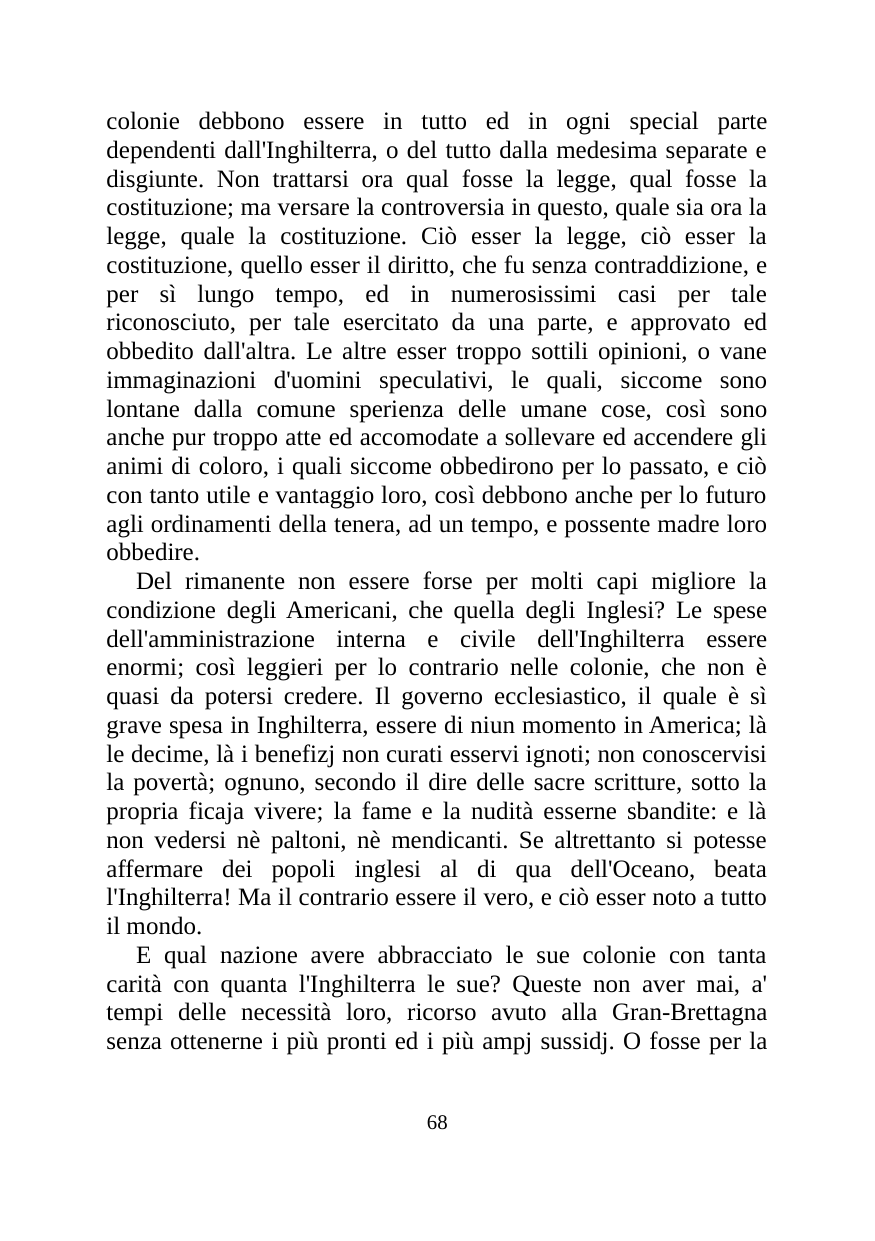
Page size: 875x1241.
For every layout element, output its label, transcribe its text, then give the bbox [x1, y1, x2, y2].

text Del rimanente non essere forse per molti capi migliore la condizione degli Americani, che quella degli Inglesi? Le spese dell'amministrazione interna e civile dell'Inghilterra essere enormi; così leggieri per lo contrario nelle colonie, che non è quasi da potersi credere. Il governo ecclesiastico, il quale è sì grave spesa in Inghilterra, essere di niun momento in America; là le decime, là i benefizj non curati esservi ignoti; non conoscervisi la povertà; ognuno, secondo il dire delle sacre scritture, sotto la propria ficaja vivere; la fame e la nudità esserne sbandite: e là non vedersi nè paltoni, nè mendicanti. Se altrettanto si potesse affermare dei popoli inglesi al di qua dell'Oceano, beata l'Inghilterra! Ma il contrario essere il vero, e ciò esser noto a tutto il mondo. [106, 566, 768, 940]
text E qual nazione avere abbracciato le sue colonie con tanta carità con quanta l'Inghilterra le sue? Queste non aver mai, a' tempi delle necessità loro, ricorso avuto alla Gran-Brettagna senza ottenerne i più pronti ed i più ampj sussidj. O fosse per la [106, 940, 768, 1055]
text colonie debbono essere in tutto ed in ogni special parte dependenti dall'Inghilterra, o del tutto dalla medesima separate e disgiunte. Non trattarsi ora qual fosse la legge, qual fosse la costituzione; ma versare la controversia in questo, quale sia ora la legge, quale la costituzione. Ciò esser la legge, ciò esser la costituzione, quello esser il diritto, che fu senza contraddizione, e per sì lungo tempo, ed in numerosissimi casi per tale riconosciuto, per tale esercitato da una parte, e approvato ed obbedito dall'altra. Le altre esser troppo sottili opinioni, o vane immaginazioni d'uomini speculativi, le quali, siccome sono lontane dalla comune sperienza delle umane cose, così sono anche pur troppo atte ed accomodate a sollevare ed accendere gli animi di coloro, i quali siccome obbedirono per lo passato, e ciò con tanto utile e vantaggio loro, così debbono anche per lo futuro agli ordinamenti della tenera, ad un tempo, e possente madre loro obbedire. [106, 106, 768, 566]
